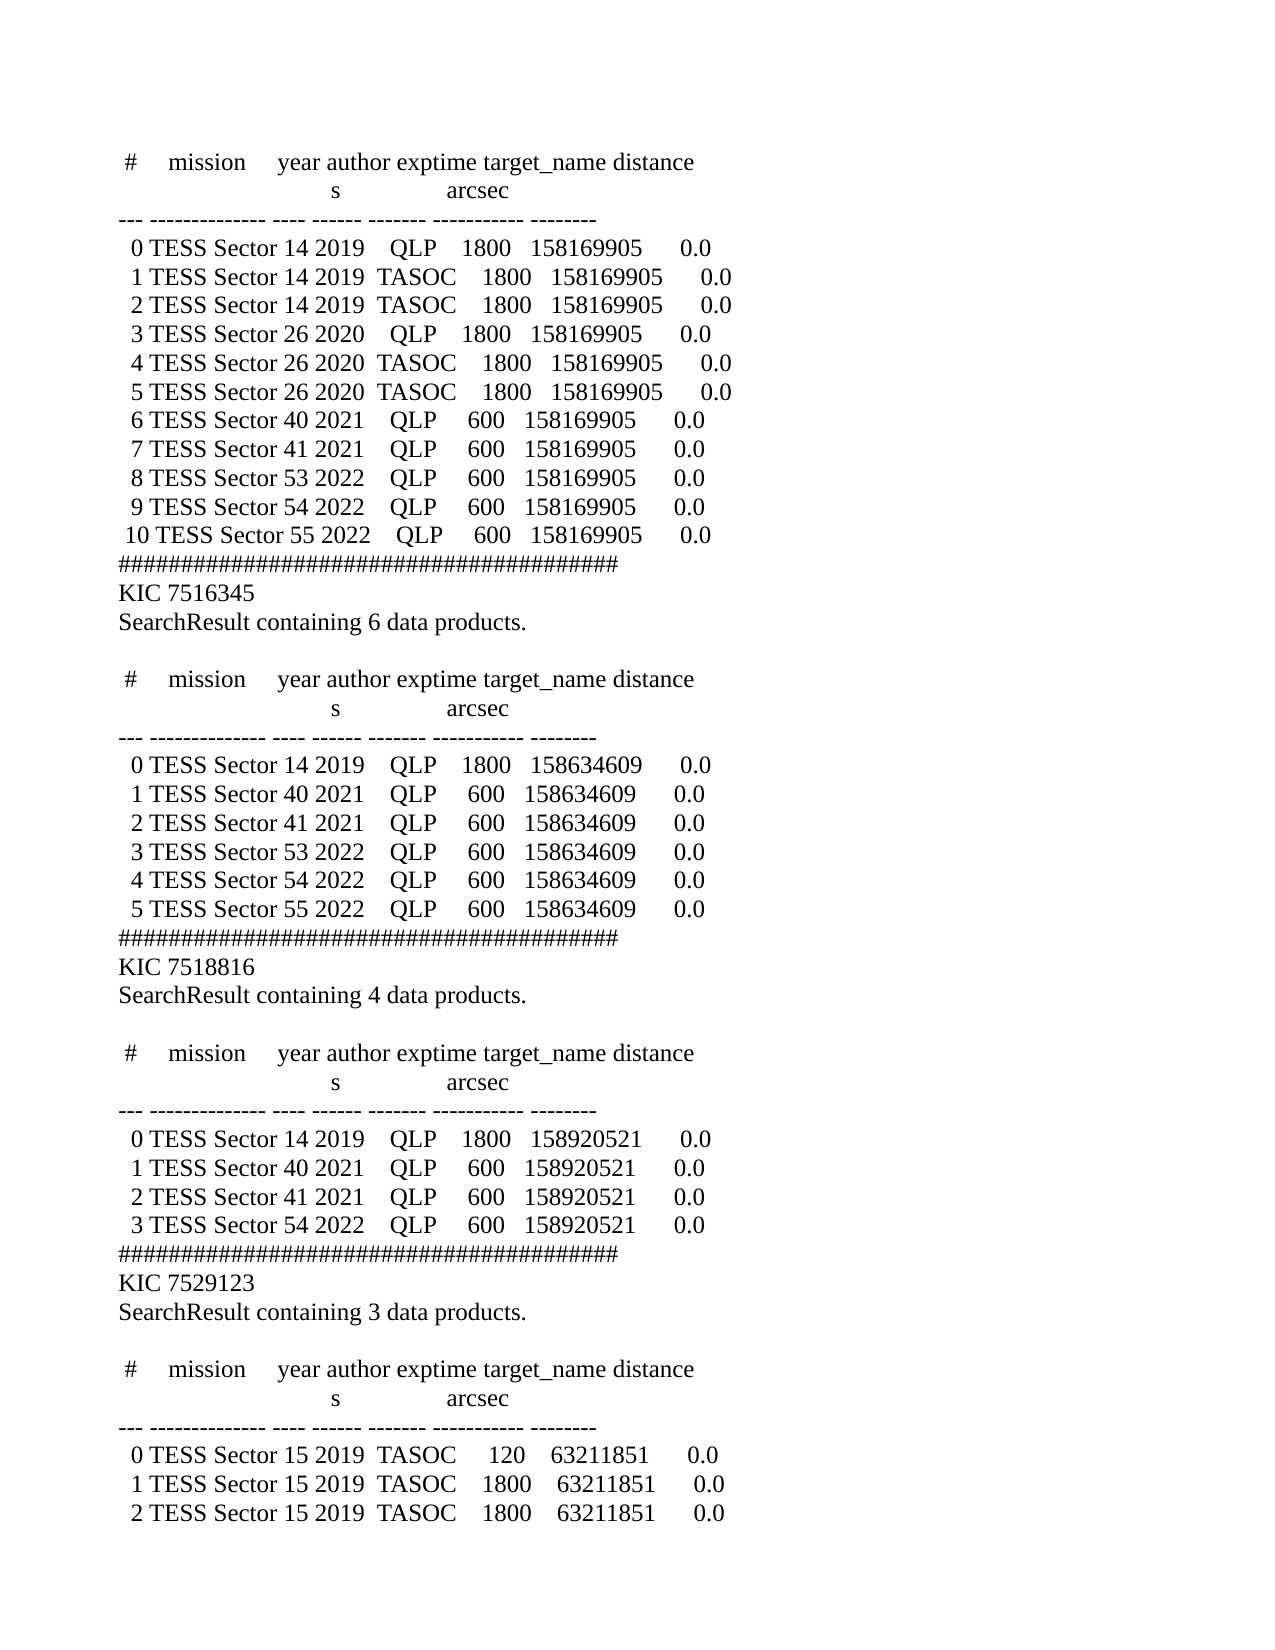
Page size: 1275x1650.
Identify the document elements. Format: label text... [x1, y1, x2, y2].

text --- -------------- ---- ------ ------- ----------- -------- [118, 1412, 1157, 1441]
text 0 TESS Sector 15 2019 TASOC 120 63211851 0.0 [118, 1441, 1157, 1469]
text 3 TESS Sector 26 2020 QLP 1800 158169905 0.0 [118, 319, 1157, 348]
text s arcsec [118, 693, 1157, 722]
text KIC 7516345 [118, 578, 1157, 607]
text 7 TESS Sector 41 2021 QLP 600 158169905 0.0 [118, 434, 1157, 463]
text 0 TESS Sector 14 2019 QLP 1800 158920521 0.0 [118, 1124, 1157, 1153]
text 3 TESS Sector 53 2022 QLP 600 158634609 0.0 [118, 837, 1157, 866]
text 1 TESS Sector 14 2019 TASOC 1800 158169905 0.0 [118, 262, 1157, 291]
text 8 TESS Sector 53 2022 QLP 600 158169905 0.0 [118, 463, 1157, 492]
text 10 TESS Sector 55 2022 QLP 600 158169905 0.0 [118, 521, 1157, 549]
text 5 TESS Sector 26 2020 TASOC 1800 158169905 0.0 [118, 377, 1157, 406]
text 2 TESS Sector 15 2019 TASOC 1800 63211851 0.0 [118, 1498, 1157, 1527]
text 0 TESS Sector 14 2019 QLP 1800 158634609 0.0 [118, 751, 1157, 779]
text 4 TESS Sector 26 2020 TASOC 1800 158169905 0.0 [118, 348, 1157, 377]
text 1 TESS Sector 40 2021 QLP 600 158634609 0.0 [118, 779, 1157, 808]
text SearchResult containing 3 data products. [118, 1297, 1157, 1326]
text --- -------------- ---- ------ ------- ----------- -------- [118, 722, 1157, 751]
text # mission year author exptime target_name distance [118, 664, 1157, 693]
text # mission year author exptime target_name distance [118, 147, 1157, 176]
text 1 TESS Sector 40 2021 QLP 600 158920521 0.0 [118, 1153, 1157, 1182]
text KIC 7529123 [118, 1268, 1157, 1297]
text ######################################## [118, 923, 1157, 952]
text s arcsec [118, 1067, 1157, 1096]
text 9 TESS Sector 54 2022 QLP 600 158169905 0.0 [118, 492, 1157, 521]
text 3 TESS Sector 54 2022 QLP 600 158920521 0.0 [118, 1211, 1157, 1239]
text SearchResult containing 4 data products. [118, 981, 1157, 1009]
text 0 TESS Sector 14 2019 QLP 1800 158169905 0.0 [118, 233, 1157, 262]
text # mission year author exptime target_name distance [118, 1038, 1157, 1067]
text KIC 7518816 [118, 952, 1157, 981]
text # mission year author exptime target_name distance [118, 1354, 1157, 1383]
text s arcsec [118, 176, 1157, 204]
text SearchResult containing 6 data products. [118, 607, 1157, 636]
text --- -------------- ---- ------ ------- ----------- -------- [118, 1096, 1157, 1124]
text 5 TESS Sector 55 2022 QLP 600 158634609 0.0 [118, 894, 1157, 923]
text s arcsec [118, 1383, 1157, 1412]
text 2 TESS Sector 14 2019 TASOC 1800 158169905 0.0 [118, 291, 1157, 319]
text ######################################## [118, 549, 1157, 578]
text 4 TESS Sector 54 2022 QLP 600 158634609 0.0 [118, 866, 1157, 894]
text 6 TESS Sector 40 2021 QLP 600 158169905 0.0 [118, 406, 1157, 434]
text 1 TESS Sector 15 2019 TASOC 1800 63211851 0.0 [118, 1469, 1157, 1498]
text ######################################## [118, 1239, 1157, 1268]
text 2 TESS Sector 41 2021 QLP 600 158634609 0.0 [118, 808, 1157, 837]
text 2 TESS Sector 41 2021 QLP 600 158920521 0.0 [118, 1182, 1157, 1211]
text --- -------------- ---- ------ ------- ----------- -------- [118, 204, 1157, 233]
